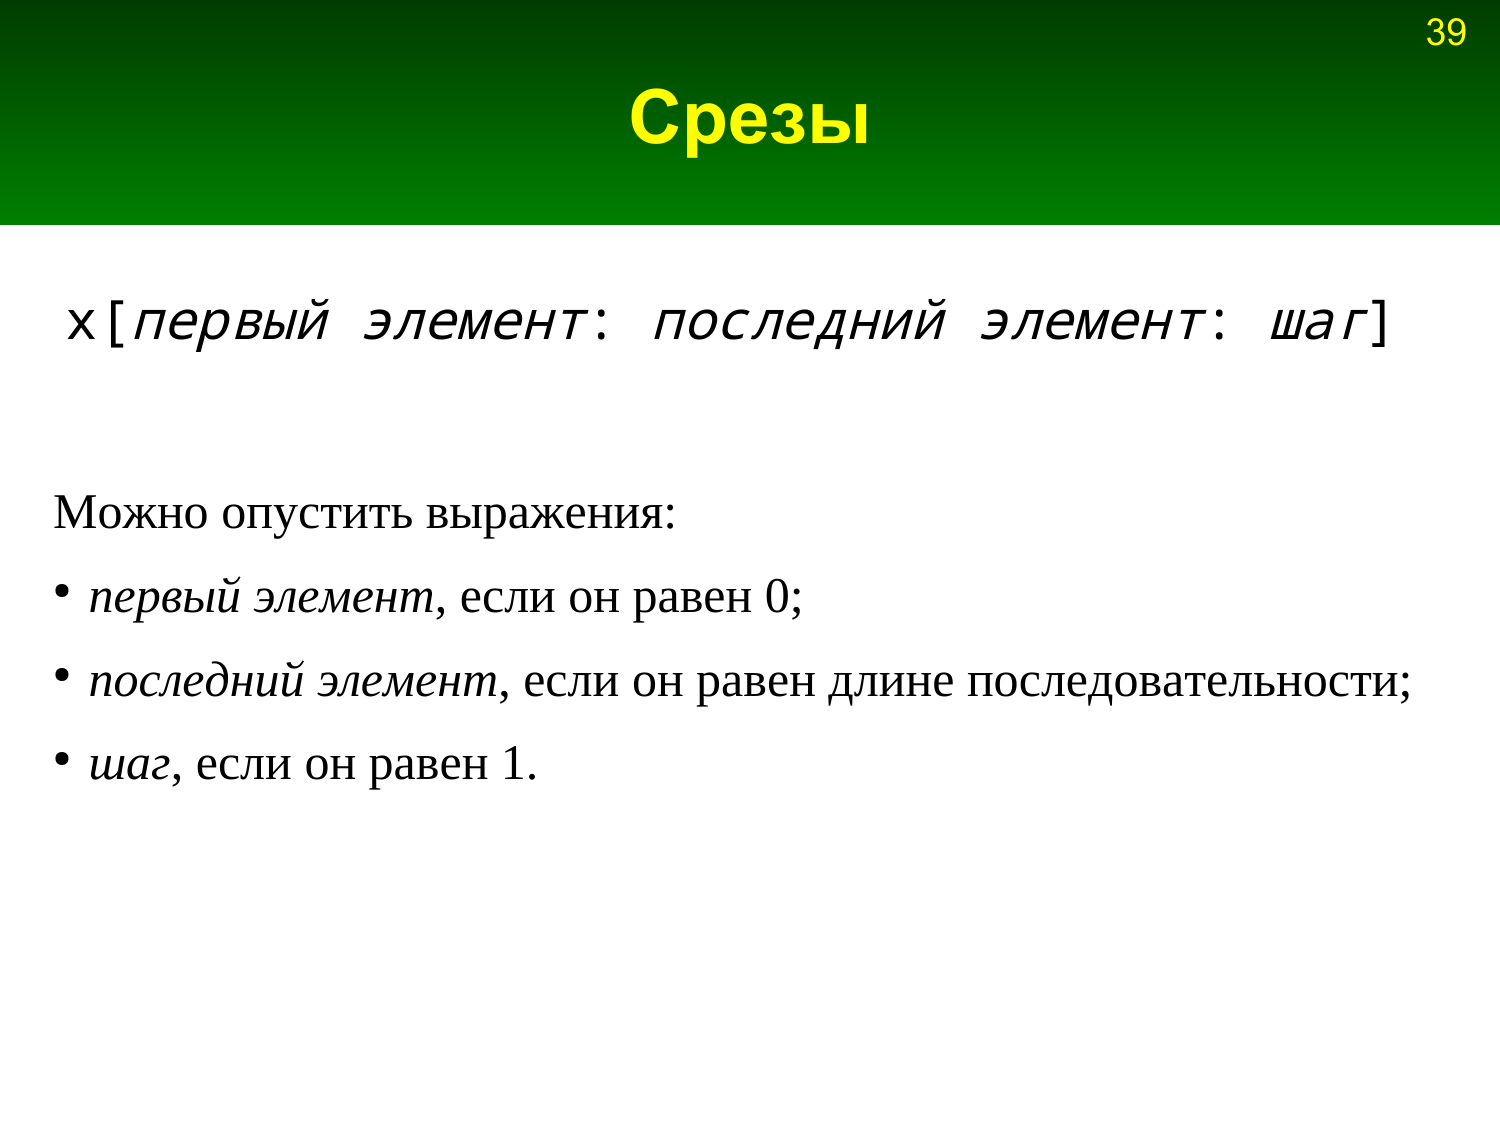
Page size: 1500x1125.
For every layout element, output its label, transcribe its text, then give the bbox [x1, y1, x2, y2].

title Срезы [75, 11, 1426, 215]
text_box x[первый элемент: последний элемент: шаг] [65, 277, 1414, 390]
text_box Можно опустить выражения: первый элемент, если он равен 0; последний элемент, если он равен длине последовательности; шаг, если он равен 1. [53, 471, 1428, 798]
